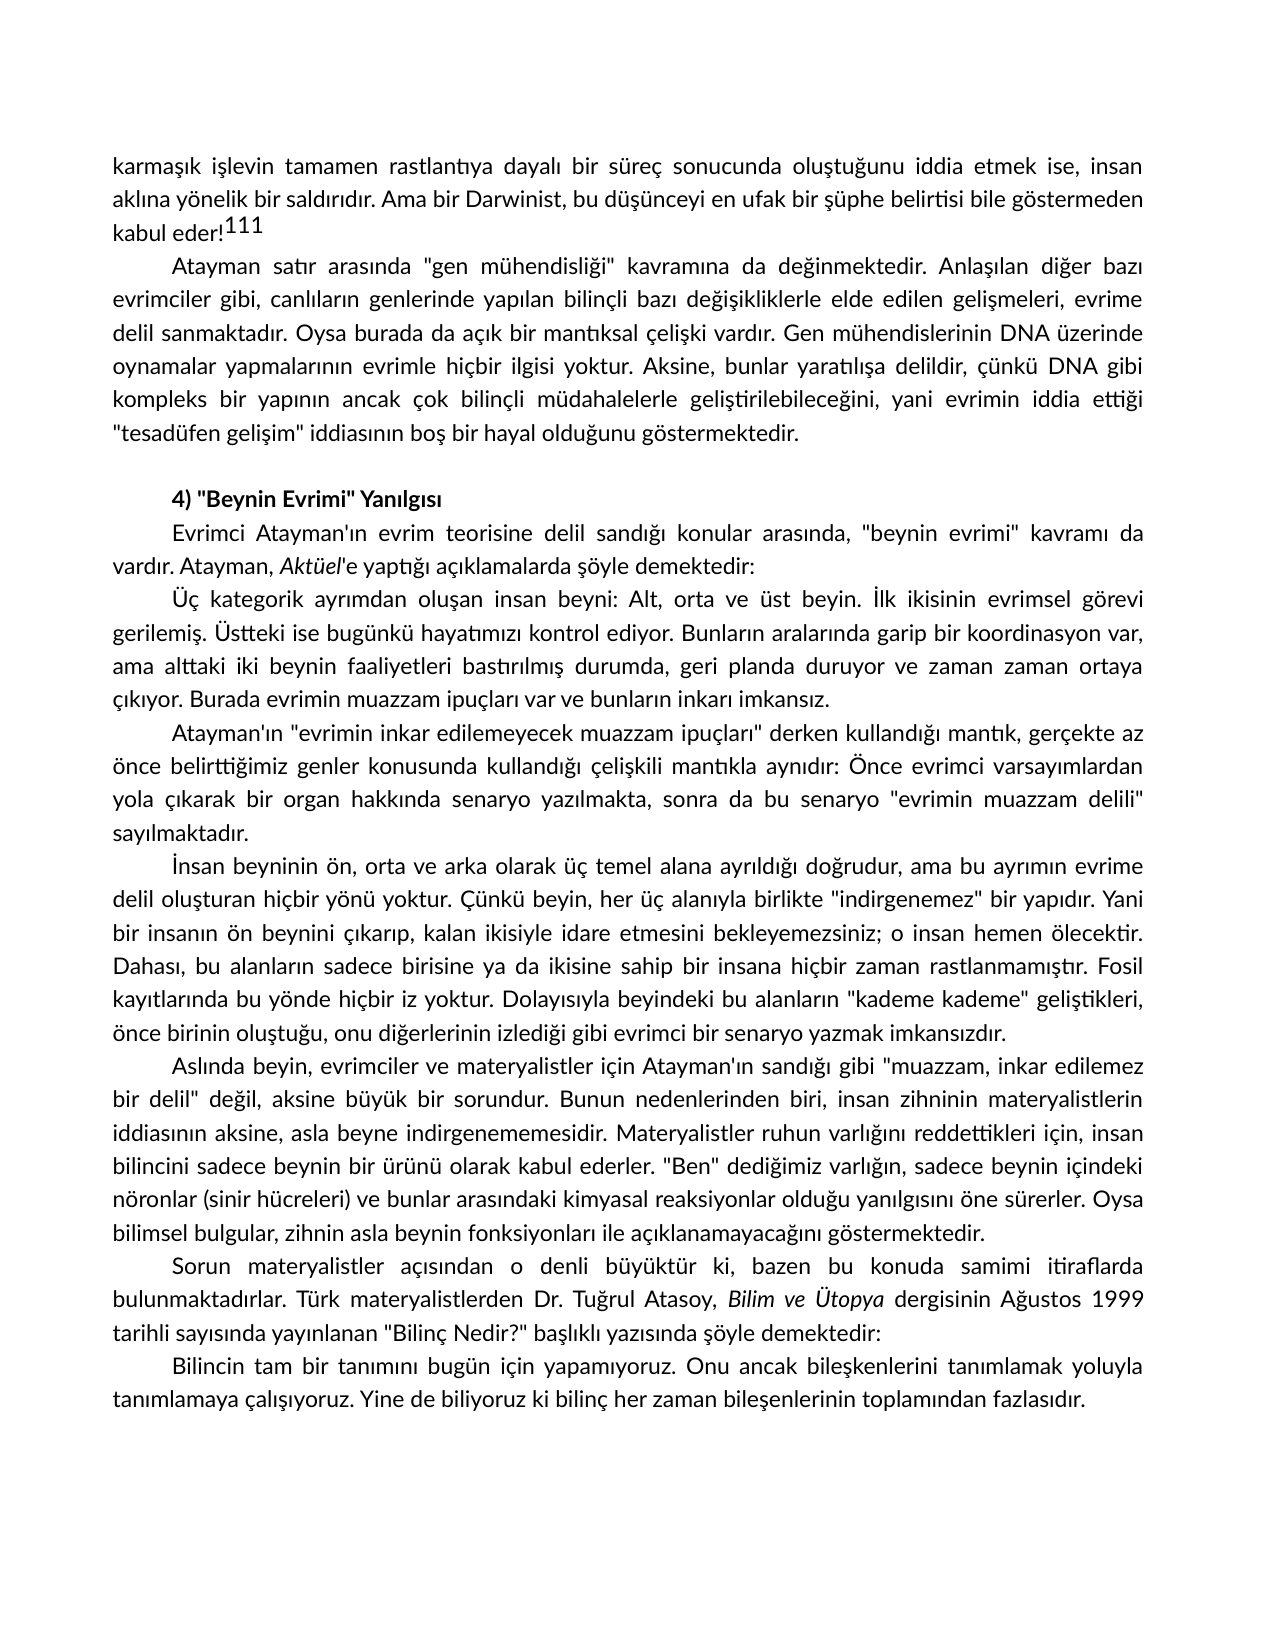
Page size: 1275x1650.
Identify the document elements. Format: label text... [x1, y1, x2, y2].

text Bilincin tam bir tanımını bugün için yapamıyoruz. Onu ancak bileşkenlerini tanımlamak yoluyla tanımlamaya çalışıyoruz. Yine de biliyoruz ki bilinç her zaman bileşenlerinin toplamından fazlasıdır. [112, 1348, 1145, 1414]
text İnsan beyninin ön, orta ve arka olarak üç temel alana ayrıldığı doğrudur, ama bu ayrımın evrime delil oluşturan hiçbir yönü yoktur. Çünkü beyin, her üç alanıyla birlikte "indirgenemez" bir yapıdır. Yani bir insanın ön beynini çıkarıp, kalan ikisiyle idare etmesini bekleyemezsiniz; o insan hemen ölecektir. Dahası, bu alanların sadece birisine ya da ikisine sahip bir insana hiçbir zaman rastlanmamıştır. Fosil kayıtlarında bu yönde hiçbir iz yoktur. Dolayısıyla beyindeki bu alanların "kademe kademe" geliştikleri, önce birinin oluştuğu, onu diğerlerinin izlediği gibi evrimci bir senaryo yazmak imkansızdır. [112, 848, 1145, 1048]
text Evrimci Atayman'ın evrim teorisine delil sandığı konular arasında, "beynin evrimi" kavramı da vardır. Atayman, Aktüel'e yaptığı açıklamalarda şöyle demektedir: [112, 514, 1145, 581]
text Üç kategorik ayrımdan oluşan insan beyni: Alt, orta ve üst beyin. İlk ikisinin evrimsel görevi gerilemiş. Üstteki ise bugünkü hayatımızı kontrol ediyor. Bunların aralarında garip bir koordinasyon var, ama alttaki iki beynin faaliyetleri bastırılmış durumda, geri planda duruyor ve zaman zaman ortaya çıkıyor. Burada evrimin muazzam ipuçları var ve bunların inkarı imkansız. [112, 581, 1145, 714]
text Sorun materyalistler açısından o denli büyüktür ki, bazen bu konuda samimi itiraflarda bulunmaktadırlar. Türk materyalistlerden Dr. Tuğrul Atasoy, Bilim ve Ütopya dergisinin Ağustos 1999 tarihli sayısında yayınlanan "Bilinç Nedir?" başlıklı yazısında şöyle demektedir: [112, 1248, 1145, 1348]
text Atayman'ın "evrimin inkar edilemeyecek muazzam ipuçları" derken kullandığı mantık, gerçekte az önce belirttiğimiz genler konusunda kullandığı çelişkili mantıkla aynıdır: Önce evrimci varsayımlardan yola çıkarak bir organ hakkında senaryo yazılmakta, sonra da bu senaryo "evrimin muazzam delili" sayılmaktadır. [112, 714, 1145, 848]
text 4) "Beynin Evrimi" Yanılgısı [112, 481, 1145, 514]
text Aslında beyin, evrimciler ve materyalistler için Atayman'ın sandığı gibi "muazzam, inkar edilemez bir delil" değil, aksine büyük bir sorundur. Bunun nedenlerinden biri, insan zihninin materyalistlerin iddiasının aksine, asla beyne indirgenememesidir. Materyalistler ruhun varlığını reddettikleri için, insan bilincini sadece beynin bir ürünü olarak kabul ederler. "Ben" dediğimiz varlığın, sadece beynin içindeki nöronlar (sinir hücreleri) ve bunlar arasındaki kimyasal reaksiyonlar olduğu yanılgısını öne sürerler. Oysa bilimsel bulgular, zihnin asla beynin fonksiyonları ile açıklanamayacağını göstermektedir. [112, 1048, 1145, 1248]
text karmaşık işlevin tamamen rastlantıya dayalı bir süreç sonucunda oluştuğunu iddia etmek ise, insan aklına yönelik bir saldırıdır. Ama bir Darwinist, bu düşünceyi en ufak bir şüphe belirtisi bile göstermeden kabul eder!111 [112, 148, 1145, 248]
text Atayman satır arasında "gen mühendisliği" kavramına da değinmektedir. Anlaşılan diğer bazı evrimciler gibi, canlıların genlerinde yapılan bilinçli bazı değişikliklerle elde edilen gelişmeleri, evrime delil sanmaktadır. Oysa burada da açık bir mantıksal çelişki vardır. Gen mühendislerinin DNA üzerinde oynamalar yapmalarının evrimle hiçbir ilgisi yoktur. Aksine, bunlar yaratılışa delildir, çünkü DNA gibi kompleks bir yapının ancak çok bilinçli müdahalelerle geliştirilebileceğini, yani evrimin iddia ettiği "tesadüfen gelişim" iddiasının boş bir hayal olduğunu göstermektedir. [112, 248, 1145, 448]
